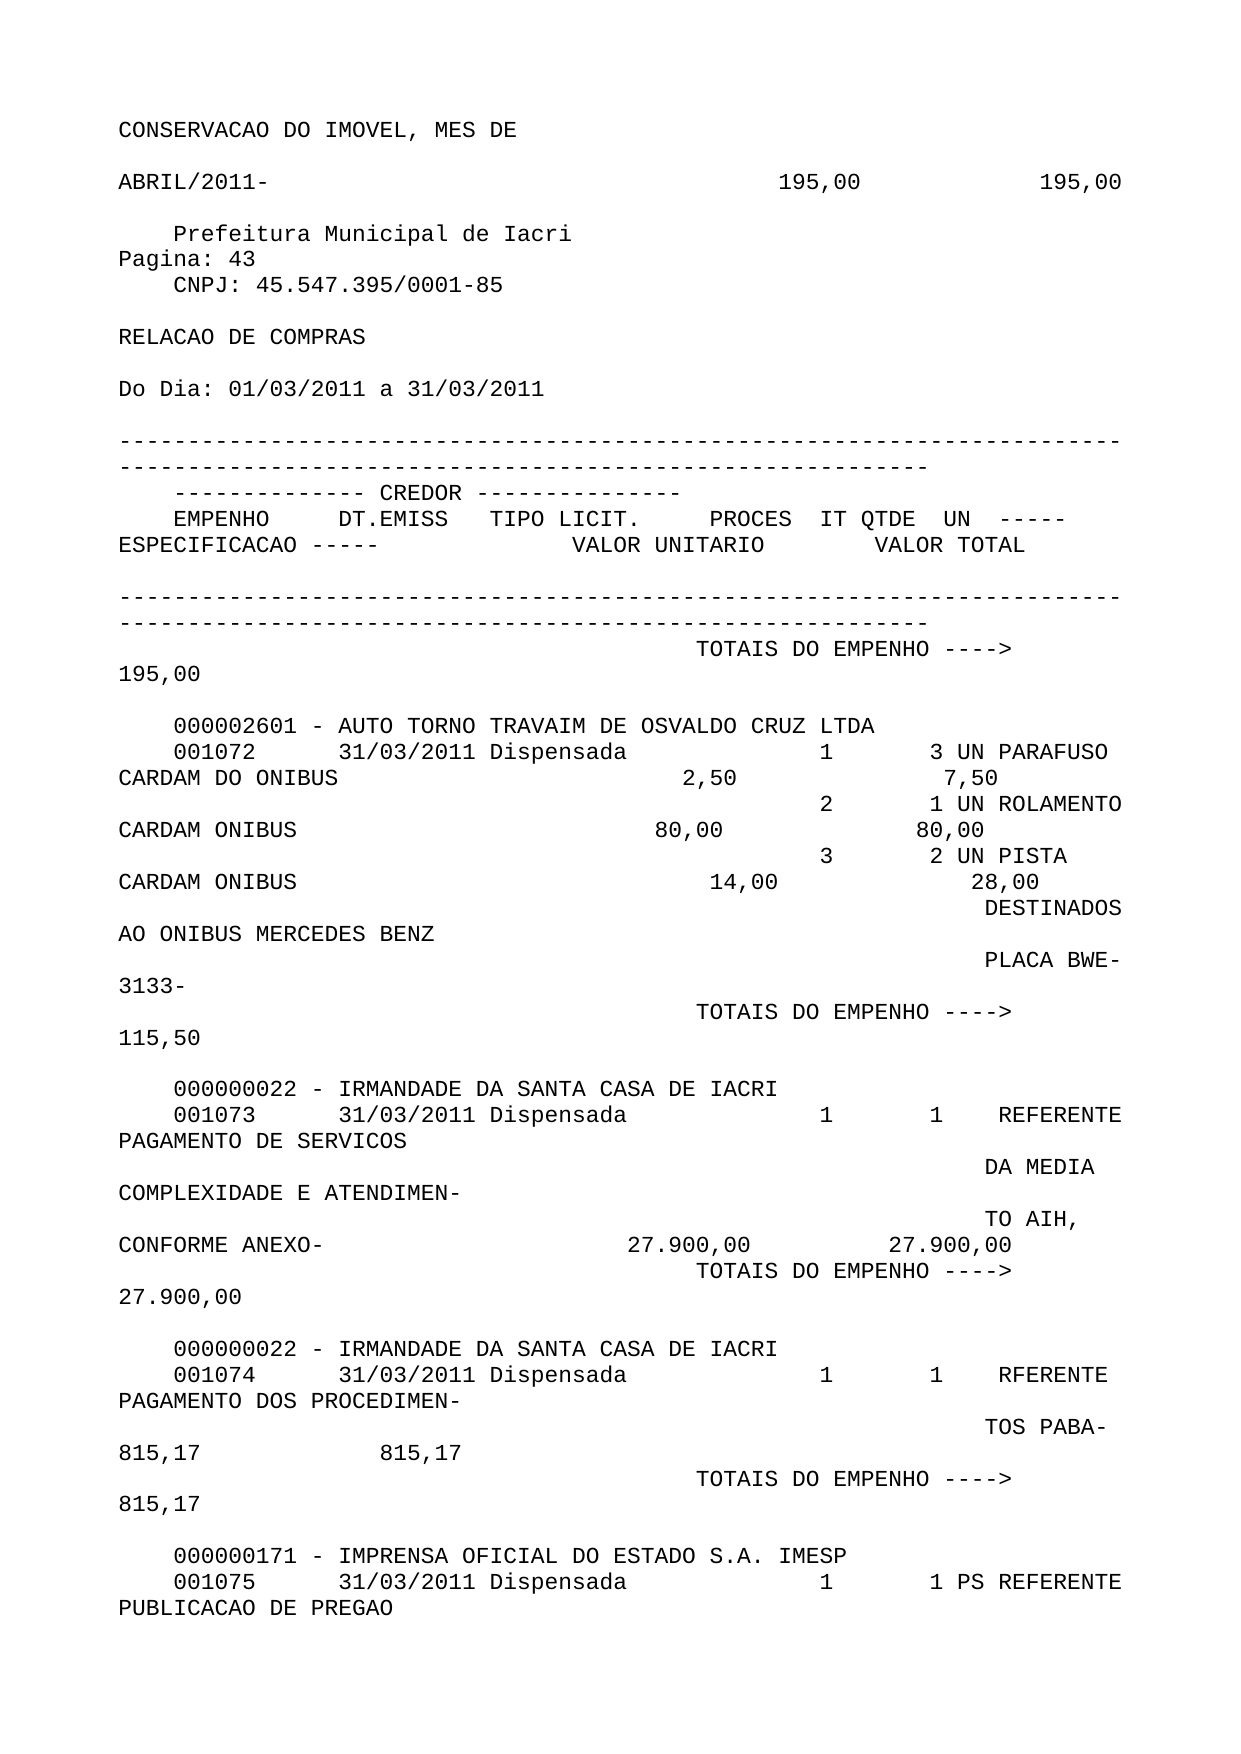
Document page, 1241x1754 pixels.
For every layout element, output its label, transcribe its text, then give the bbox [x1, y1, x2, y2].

text 001073 31/03/2011 Dispensada 1 1 REFERENTE PAGAMENTO DE SERVICOS [118, 1104, 1122, 1156]
text 001075 31/03/2011 Dispensada 1 1 PS REFERENTE PUBLICACAO DE PREGAO [118, 1571, 1122, 1622]
text Do Dia: 01/03/2011 a 31/03/2011 [118, 352, 1122, 403]
text DA MEDIA COMPLEXIDADE E ATENDIMEN- [118, 1156, 1122, 1207]
text 2 1 UN ROLAMENTO CARDAM ONIBUS 80,00 80,00 [118, 792, 1122, 844]
text TO AIH, CONFORME ANEXO- 27.900,00 27.900,00 [118, 1207, 1122, 1259]
text 000000022 - IRMANDADE DA SANTA CASA DE IACRI [118, 1078, 1122, 1104]
text TOTAIS DO EMPENHO ----> 27.900,00 [118, 1259, 1122, 1311]
text TOTAIS DO EMPENHO ----> 195,00 [118, 637, 1122, 689]
text 000000022 - IRMANDADE DA SANTA CASA DE IACRI [118, 1337, 1122, 1363]
text TOS PABA- 815,17 815,17 [118, 1415, 1122, 1467]
text 001072 31/03/2011 Dispensada 1 3 UN PARAFUSO CARDAM DO ONIBUS 2,50 7,50 [118, 741, 1122, 792]
text Prefeitura Municipal de Iacri Pagina: 43 [118, 222, 1122, 274]
text 000000171 - IMPRENSA OFICIAL DO ESTADO S.A. IMESP [118, 1545, 1122, 1571]
text TOTAIS DO EMPENHO ----> 115,50 [118, 1000, 1122, 1052]
text ABRIL/2011- 195,00 195,00 [118, 144, 1122, 196]
text 3 2 UN PISTA CARDAM ONIBUS 14,00 28,00 [118, 844, 1122, 896]
text RELACAO DE COMPRAS [118, 300, 1122, 352]
text ------------------------------------------------------------------------------------------------------------------------------------ [118, 403, 1122, 481]
text CNPJ: 45.547.395/0001-85 [118, 274, 1122, 300]
text -------------- CREDOR --------------- [118, 481, 1122, 507]
text DESTINADOS AO ONIBUS MERCEDES BENZ [118, 896, 1122, 948]
text ------------------------------------------------------------------------------------------------------------------------------------ [118, 559, 1122, 637]
text 000002601 - AUTO TORNO TRAVAIM DE OSVALDO CRUZ LTDA [118, 715, 1122, 741]
text PLACA BWE-3133- [118, 948, 1122, 1000]
text CONSERVACAO DO IMOVEL, MES DE [118, 118, 1122, 144]
text 001074 31/03/2011 Dispensada 1 1 RFERENTE PAGAMENTO DOS PROCEDIMEN- [118, 1363, 1122, 1415]
text TOTAIS DO EMPENHO ----> 815,17 [118, 1467, 1122, 1519]
text EMPENHO DT.EMISS TIPO LICIT. PROCES IT QTDE UN ----- ESPECIFICACAO ----- VALOR UNITARIO VALOR TOTAL [118, 507, 1122, 559]
